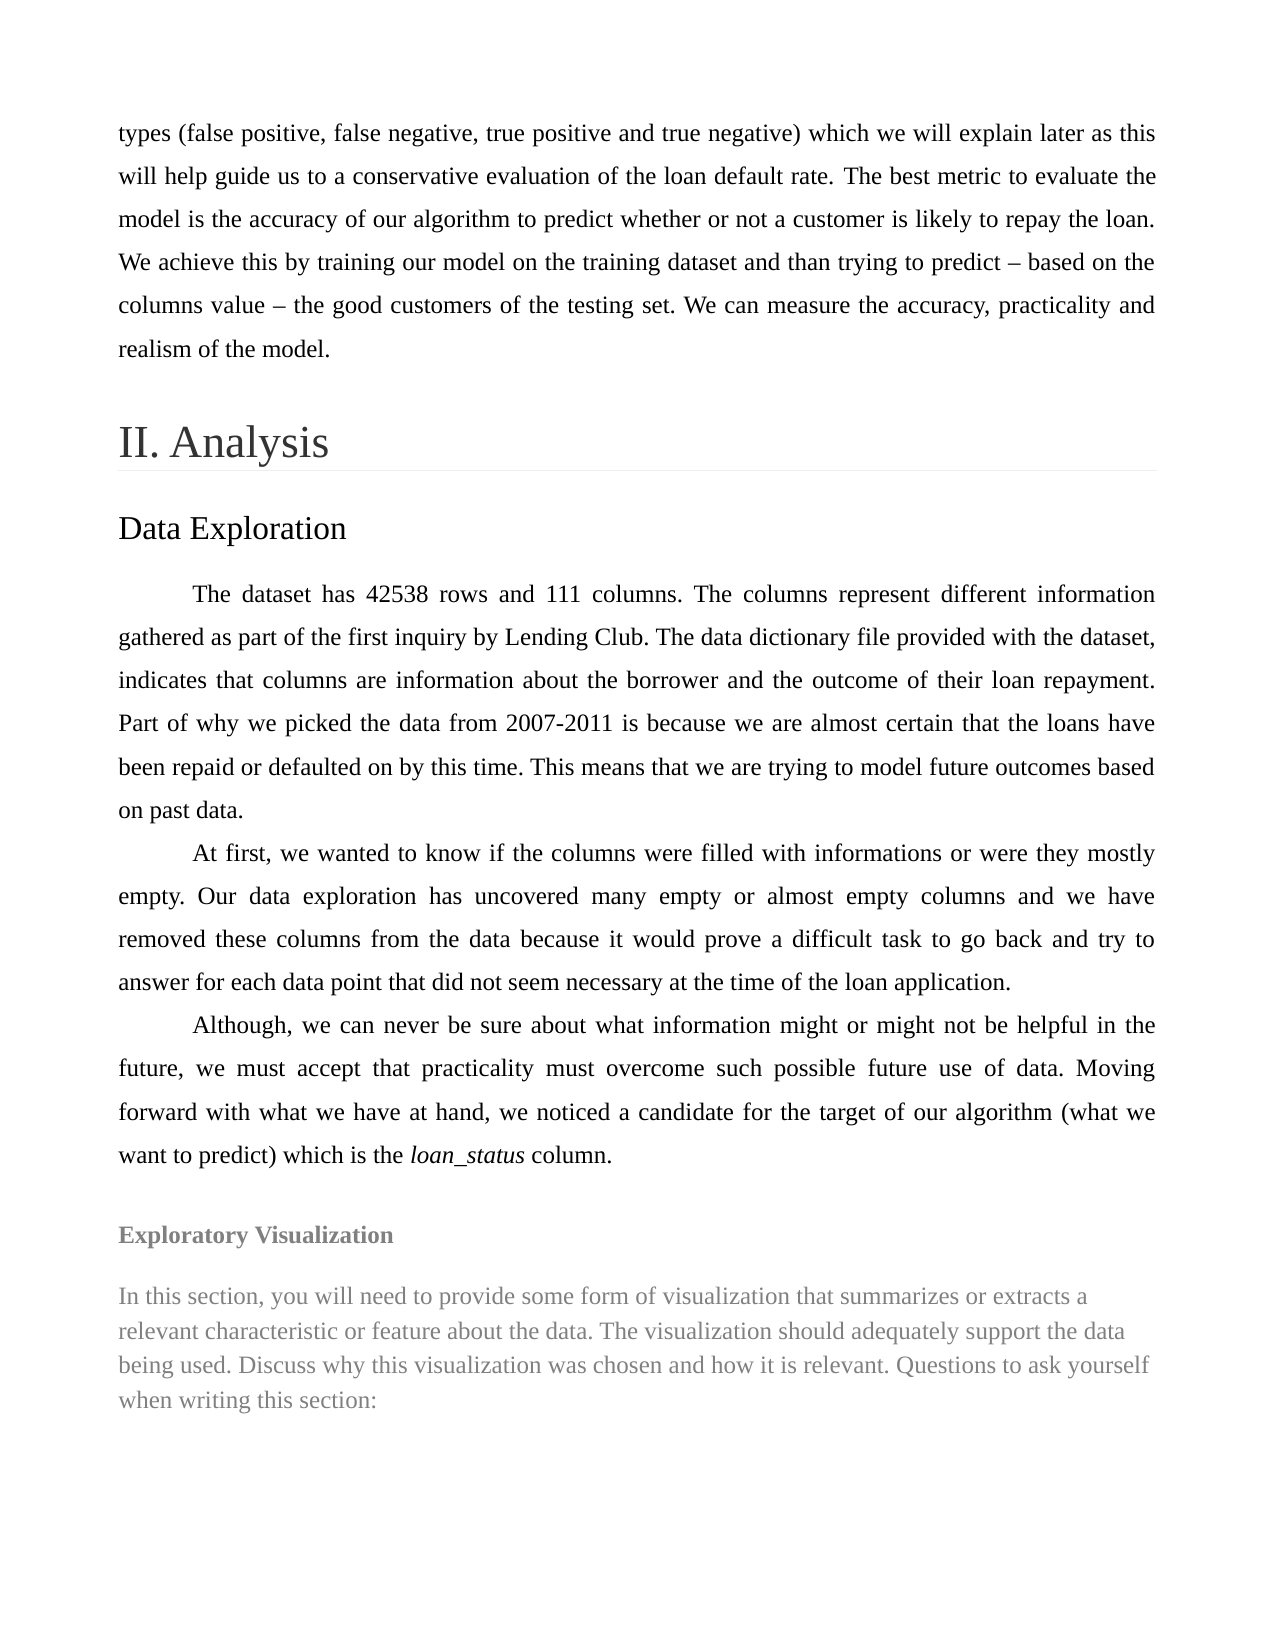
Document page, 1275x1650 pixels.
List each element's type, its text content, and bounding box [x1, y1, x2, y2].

text The dataset has 42538 rows and 111 columns. The columns represent different information gathered as part of the first inquiry by Lending Club. The data dictionary file provided with the dataset, indicates that columns are information about the borrower and the outcome of their loan repayment. Part of why we picked the data from 2007-2011 is because we are almost certain that the loans have been repaid or defaulted on by this time. This means that we are trying to model future outcomes based on past data. [118, 579, 1157, 823]
text Data Exploration [118, 508, 1157, 547]
text At first, we wanted to know if the columns were filled with informations or were they mostly empty. Our data exploration has uncovered many empty or almost empty columns and we have removed these columns from the data because it would prove a difficult task to go back and try to answer for each data point that did not seem necessary at the time of the loan application. [118, 838, 1157, 996]
subtitle Exploratory Visualization [118, 1220, 1157, 1249]
subtitle II. Analysis [118, 414, 1157, 470]
text types (false positive, false negative, true positive and true negative) which we will explain later as this will help guide us to a conservative evaluation of the loan default rate. The best metric to evaluate the model is the accuracy of our algorithm to predict whether or not a customer is likely to repay the loan. We achieve this by training our model on the training dataset and than trying to predict – based on the columns value – the good customers of the testing set. We can measure the accuracy, practicality and realism of the model. [118, 118, 1157, 362]
text In this section, you will need to provide some form of visualization that summarizes or extracts a relevant characteristic or feature about the data. The visualization should adequately support the data being used. Discuss why this visualization was chosen and how it is relevant. Questions to ask yourself when writing this section: [118, 1281, 1157, 1413]
text Although, we can never be sure about what information might or might not be helpful in the future, we must accept that practicality must overcome such possible future use of data. Moving forward with what we have at hand, we noticed a candidate for the target of our algorithm (what we want to predict) which is the loan_status column. [118, 1010, 1157, 1168]
